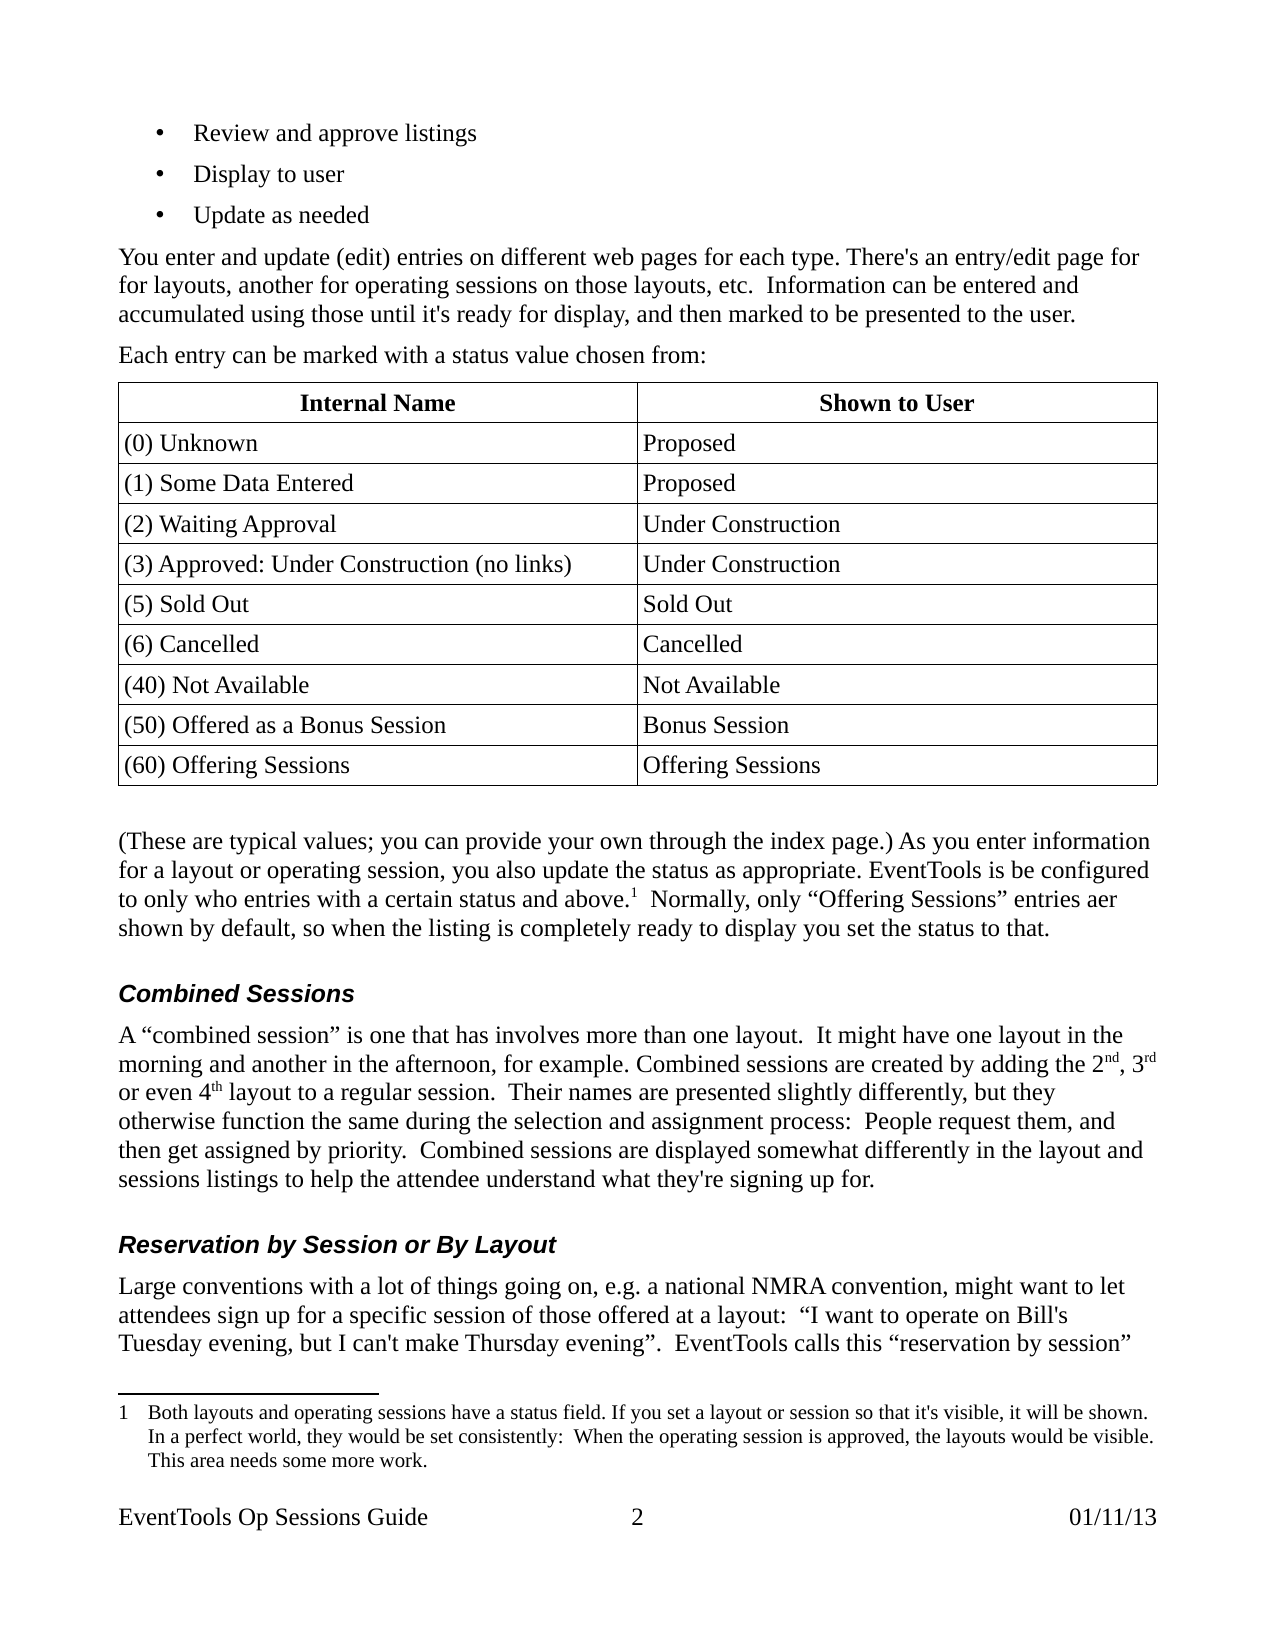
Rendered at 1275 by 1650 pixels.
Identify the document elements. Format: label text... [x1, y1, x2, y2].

table_cell (3) Approved: Under Construction (no links) [119, 544, 637, 583]
table_cell Proposed [638, 423, 1157, 462]
text You enter and update (edit) entries on different web pages for each type. There's an entry/edit page for for layouts, another for operating sessions on those layouts, etc. Information can be entered and accumulated using those until it's ready for display, and then marked to be presented to the user. [118, 242, 1157, 328]
table_cell Sold Out [638, 585, 1157, 624]
table_cell Not Available [638, 665, 1157, 704]
table_header Internal Name [119, 383, 637, 422]
table_cell Under Construction [638, 504, 1157, 543]
table_cell (0) Unknown [119, 423, 637, 462]
table_cell Bonus Session [638, 705, 1157, 745]
subtitle Combined Sessions [118, 979, 1157, 1007]
table_cell (5) Sold Out [119, 585, 637, 624]
table_cell Cancelled [638, 625, 1157, 664]
text Both layouts and operating sessions have a status field. If you set a layout or session so that it's visible, it will be shown. In a perfect world, they would be set consistently: When the operating session is approved, the layouts would be visible. This area needs some more work. [118, 1400, 1157, 1472]
table_cell (50) Offered as a Bonus Session [119, 705, 637, 745]
table_cell Proposed [638, 464, 1157, 503]
text A “combined session” is one that has involves more than one layout. It might have one layout in the morning and another in the afternoon, for example. Combined sessions are created by adding the 2nd, 3rd or even 4th layout to a regular session. Their names are presented slightly differently, but they otherwise function the same during the selection and assignment process: People request them, and then get assigned by priority. Combined sessions are displayed somewhat differently in the layout and sessions listings to help the attendee understand what they're signing up for. [118, 1020, 1157, 1192]
table_cell (1) Some Data Entered [119, 464, 637, 503]
table_cell Offering Sessions [638, 746, 1157, 785]
text Large conventions with a lot of things going on, e.g. a national NMRA convention, might want to let attendees sign up for a specific session of those offered at a layout: “I want to operate on Bill's Tuesday evening, but I can't make Thursday evening”. EventTools calls this “reservation by session” [118, 1271, 1157, 1357]
table_cell (60) Offering Sessions [119, 746, 637, 785]
subtitle Reservation by Session or By Layout [118, 1230, 1157, 1258]
list Review and approve listings [156, 118, 1157, 147]
list Update as needed [156, 201, 1157, 229]
table_header Shown to User [638, 383, 1157, 422]
text (These are typical values; you can provide your own through the index page.) As you enter information for a layout or operating session, you also update the status as appropriate. EventTools is be configured to only who entries with a certain status and above. Normally, only “Offering Sessions” entries aer shown by default, so when the listing is completely ready to display you set the status to that. [118, 826, 1157, 941]
text Each entry can be marked with a status value chosen from: [118, 341, 1157, 369]
table_cell Under Construction [638, 544, 1157, 583]
table_cell (6) Cancelled [119, 625, 637, 664]
list Display to user [156, 159, 1157, 188]
table_cell (2) Waiting Approval [119, 504, 637, 543]
table_cell (40) Not Available [119, 665, 637, 704]
